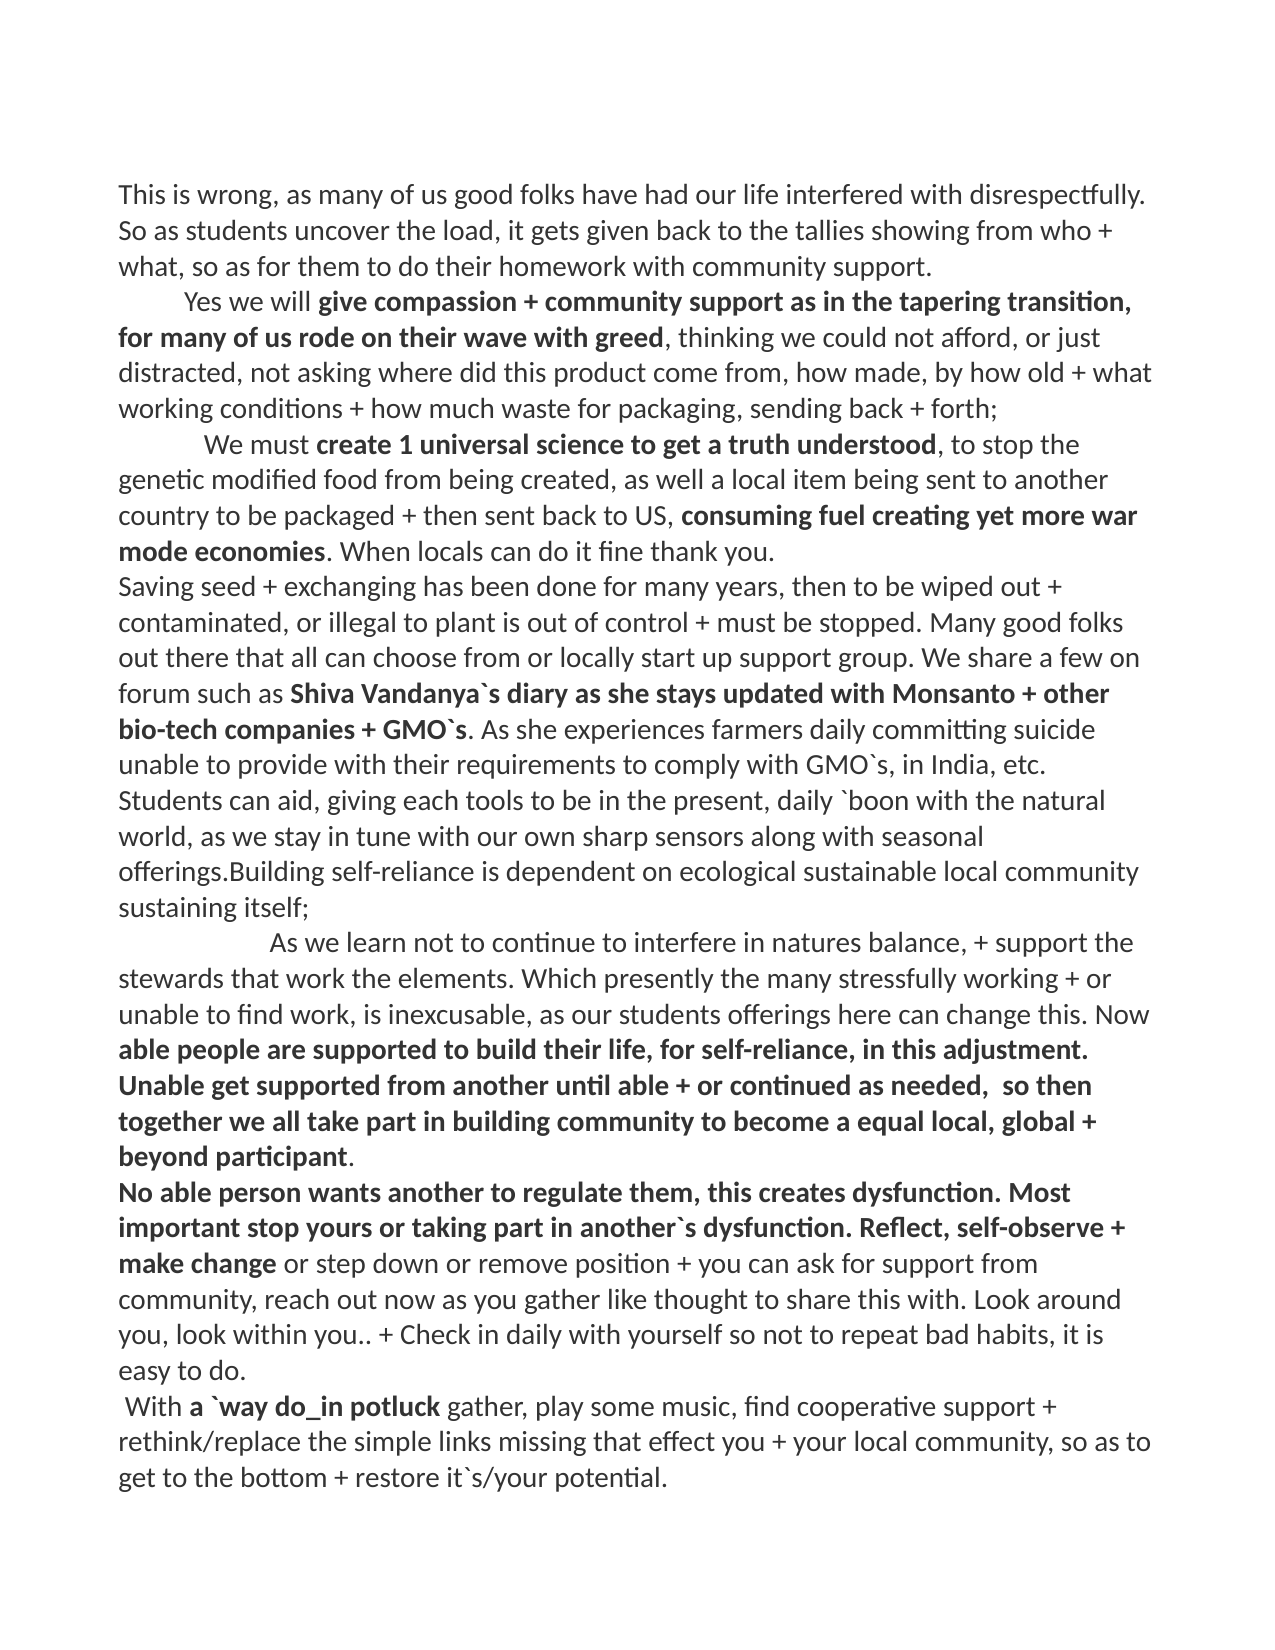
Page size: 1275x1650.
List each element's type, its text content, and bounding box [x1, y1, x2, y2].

text Saving seed + exchanging has been done for many years, then to be wiped out + contaminated, or illegal to plant is out of control + must be stopped. Many good folks out there that all can choose from or locally start up support group. We share a few on forum such as Shiva Vandanya`s diary as she stays updated with Monsanto + other bio-tech companies + GMO`s. As she experiences farmers daily committing suicide unable to provide with their requirements to comply with GMO`s, in India, etc. [118, 568, 1157, 782]
text Yes we will give compassion + community support as in the tapering transition, for many of us rode on their wave with greed, thinking we could not afford, or just distracted, not asking where did this product come from, how made, by how old + what working conditions + how much waste for packaging, sending back + forth; [118, 283, 1157, 426]
text With a `way do_in potluck gather, play some music, find cooperative support + rethink/replace the simple links missing that effect you + your local community, so as to get to the bottom + restore it`s/your potential. [118, 1388, 1157, 1494]
text We must create 1 universal science to get a truth understood, to stop the genetic modified food from being created, as well a local item being sent to another country to be packaged + then sent back to US, consuming fuel creating yet more war mode economies. When locals can do it fine thank you. [118, 426, 1157, 568]
text As we learn not to continue to interfere in natures balance, + support the stewards that work the elements. Which presently the many stressfully working + or unable to find work, is inexcusable, as our students offerings here can change this. Now able people are supported to build their life, for self-reliance, in this adjustment. Unable get supported from another until able + or continued as needed, so then together we all take part in building community to become a equal local, global + beyond participant. [118, 924, 1157, 1174]
text This is wrong, as many of us good folks have had our life interfered with disrespectfully. So as students uncover the load, it gets given back to the tallies showing from who + what, so as for them to do their homework with community support. [118, 176, 1157, 283]
text No able person wants another to regulate them, this creates dysfunction. Most important stop yours or taking part in another`s dysfunction. Reflect, self-observe + make change or step down or remove position + you can ask for support from community, reach out now as you gather like thought to share this with. Look around you, look within you.. + Check in daily with yourself so not to repeat bad habits, it is easy to do. [118, 1174, 1157, 1388]
text Students can aid, giving each tools to be in the present, daily `boon with the natural world, as we stay in tune with our own sharp sensors along with seasonal offerings.Building self-reliance is dependent on ecological sustainable local community sustaining itself; [118, 782, 1157, 924]
